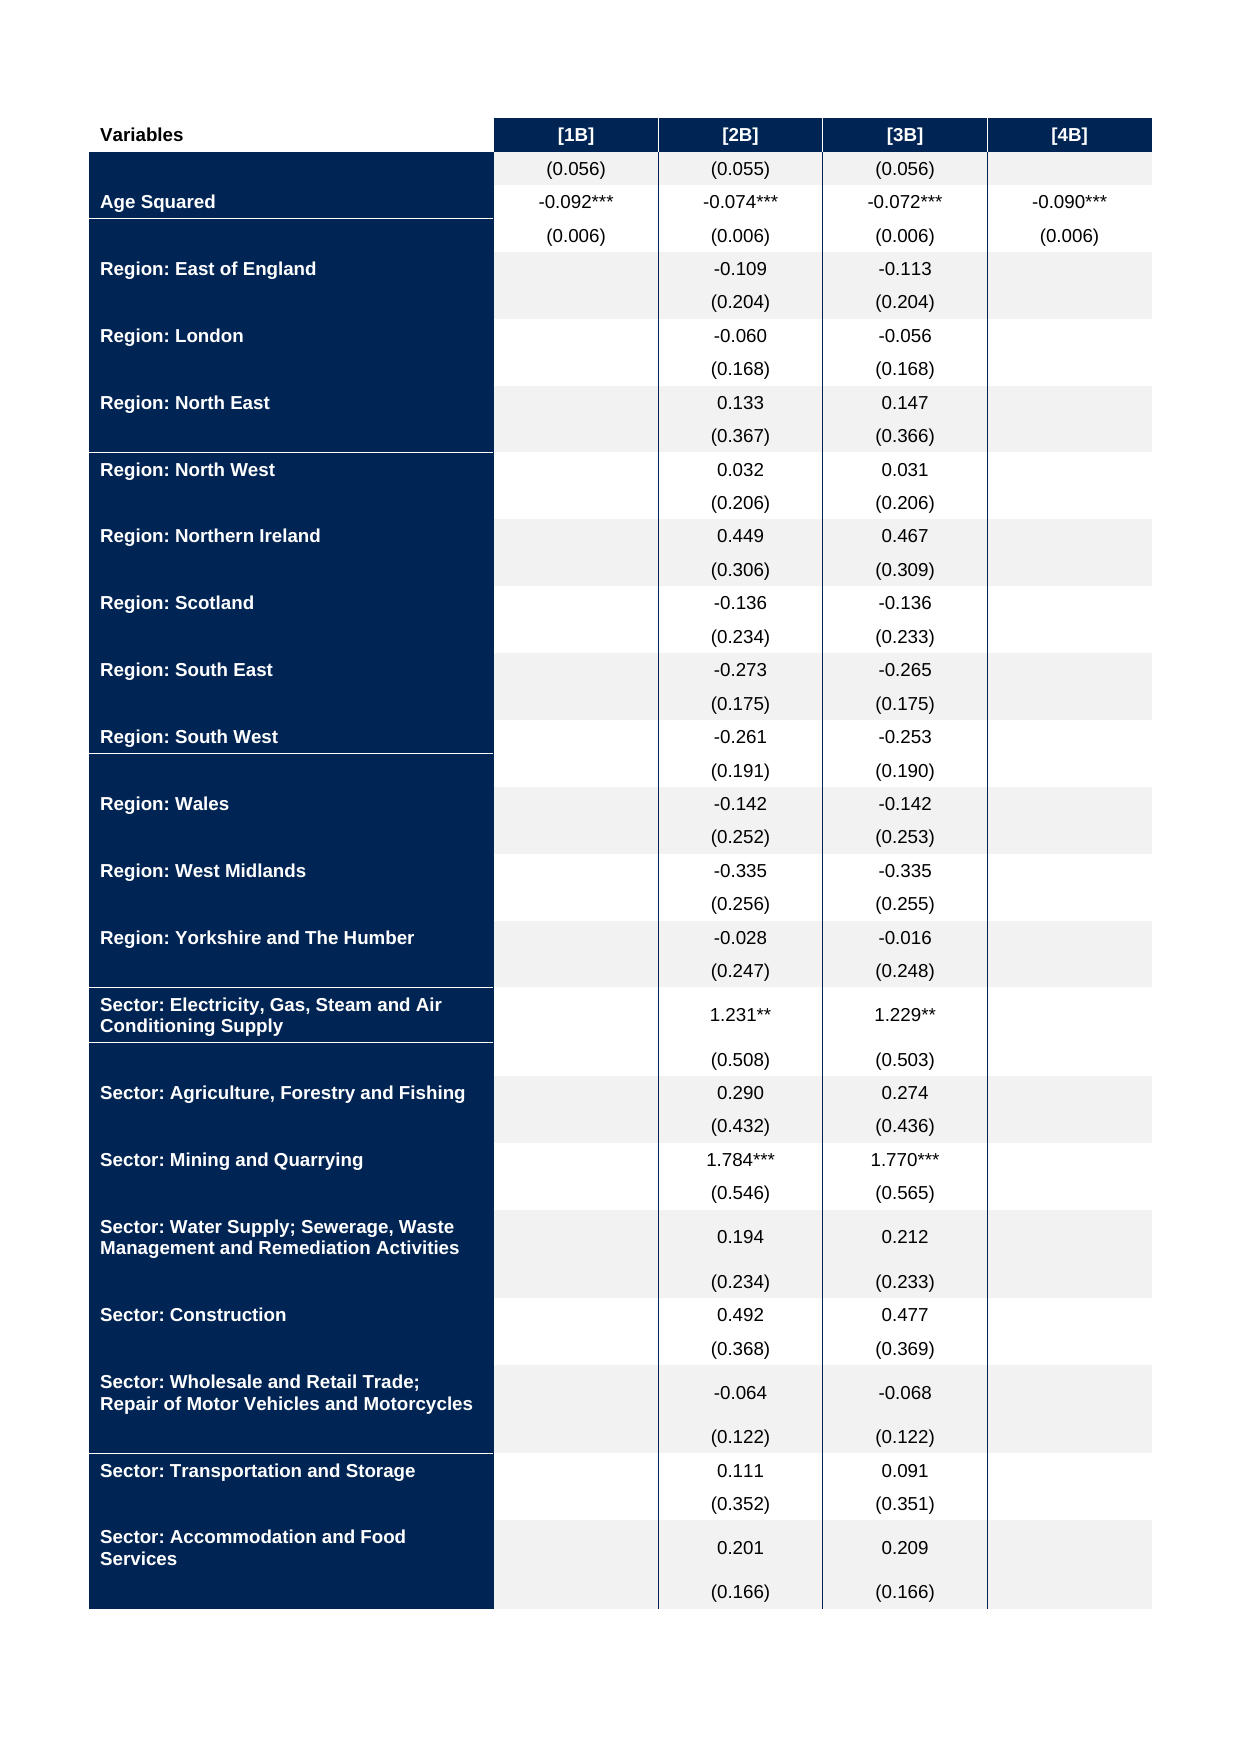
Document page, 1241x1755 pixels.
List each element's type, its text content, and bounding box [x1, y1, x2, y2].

table_cell 0.209 [823, 1520, 987, 1575]
table_cell [89, 820, 493, 854]
table_cell 0.031 [823, 453, 987, 486]
table_cell 0.467 [823, 519, 987, 553]
table_cell [89, 1265, 493, 1298]
table_cell [494, 687, 658, 720]
table_cell [89, 1109, 493, 1143]
table_cell 1.770*** [823, 1143, 987, 1176]
table_cell (0.166) [659, 1575, 822, 1609]
table_cell [494, 553, 658, 586]
table_cell [494, 1454, 658, 1487]
table_cell [494, 1332, 658, 1365]
table_cell [988, 820, 1152, 854]
table_header [3B] [823, 118, 987, 152]
table_cell [988, 1298, 1152, 1332]
table_cell Region: Wales [89, 787, 493, 820]
table_cell (0.508) [659, 1043, 822, 1076]
table_cell -0.109 [659, 252, 822, 285]
table_cell -0.136 [659, 586, 822, 620]
table_header [4B] [988, 118, 1151, 152]
table_cell [988, 553, 1152, 586]
table_cell [494, 954, 658, 987]
table_cell [494, 754, 658, 787]
table_cell Region: Yorkshire and The Humber [89, 921, 493, 954]
table_cell (0.367) [659, 419, 822, 452]
table_cell [89, 687, 493, 720]
table_cell Sector: Wholesale and Retail Trade; Repair of Motor Vehicles and Motorcycles [89, 1365, 493, 1420]
table_cell Region: Scotland [89, 586, 493, 620]
table_cell [89, 754, 493, 787]
table_cell -0.142 [659, 787, 822, 820]
table_cell 0.201 [659, 1520, 822, 1575]
table_cell [988, 1076, 1152, 1109]
table_cell (0.122) [659, 1420, 822, 1453]
table_cell 0.477 [823, 1298, 987, 1332]
table_cell 0.290 [659, 1076, 822, 1109]
table_cell Sector: Water Supply; Sewerage, Waste Management and Remediation Activities [89, 1210, 493, 1265]
table_cell -0.074*** [659, 185, 822, 218]
table_cell [988, 1143, 1152, 1176]
table_cell Region: Northern Ireland [89, 519, 493, 553]
table_cell [494, 1365, 658, 1420]
table_cell Sector: Mining and Quarrying [89, 1143, 493, 1176]
table_cell (0.503) [823, 1043, 987, 1076]
table_cell [89, 620, 493, 653]
table_cell [494, 352, 658, 386]
table_cell 0.133 [659, 386, 822, 419]
table_cell 1.231** [659, 988, 822, 1042]
table_cell [988, 1332, 1152, 1365]
table_cell [494, 1176, 658, 1210]
table_cell [494, 252, 658, 285]
table_cell Sector: Construction [89, 1298, 493, 1332]
table_cell (0.006) [659, 219, 822, 252]
table_cell (0.233) [823, 1265, 987, 1298]
table_cell (0.565) [823, 1176, 987, 1210]
table_cell (0.432) [659, 1109, 822, 1143]
table_cell [988, 1109, 1152, 1143]
table_cell [494, 620, 658, 653]
table_cell [988, 720, 1152, 753]
table_cell Region: East of England [89, 252, 493, 285]
table_cell [988, 319, 1152, 352]
table_cell [988, 453, 1152, 486]
table_cell [988, 1575, 1152, 1609]
table_cell [89, 219, 493, 252]
table_cell -0.273 [659, 653, 822, 687]
table_cell (0.175) [659, 687, 822, 720]
table_cell -0.064 [659, 1365, 822, 1420]
table_cell [988, 252, 1152, 285]
table_cell [988, 486, 1152, 519]
table_cell [494, 854, 658, 887]
table_cell [494, 419, 658, 452]
table_cell [988, 152, 1152, 185]
table_cell Region: West Midlands [89, 854, 493, 887]
table_cell -0.335 [823, 854, 987, 887]
table_header [2B] [659, 118, 822, 152]
table_cell 0.147 [823, 386, 987, 419]
table_cell (0.206) [659, 486, 822, 519]
table_cell (0.166) [823, 1575, 987, 1609]
table_cell (0.122) [823, 1420, 987, 1453]
table_cell [494, 787, 658, 820]
table_cell (0.255) [823, 887, 987, 921]
table_cell [89, 1575, 493, 1609]
table_cell -0.028 [659, 921, 822, 954]
table_cell [988, 653, 1152, 687]
table_cell -0.092*** [494, 185, 658, 218]
table_cell 0.091 [823, 1454, 987, 1487]
table_cell [988, 887, 1152, 921]
table_cell 0.449 [659, 519, 822, 553]
table_cell (0.191) [659, 754, 822, 787]
table_cell [494, 921, 658, 954]
table_cell [494, 1298, 658, 1332]
table_cell Region: South West [89, 720, 493, 753]
table_cell Region: North West [89, 453, 493, 486]
table_cell [89, 285, 493, 319]
table_cell [988, 419, 1152, 452]
table_cell Sector: Agriculture, Forestry and Fishing [89, 1076, 493, 1109]
table_header Variables [89, 118, 493, 152]
table_cell 1.229** [823, 988, 987, 1042]
table_cell -0.335 [659, 854, 822, 887]
table_cell [494, 1420, 658, 1453]
table_cell [494, 988, 658, 1042]
table_cell -0.072*** [823, 185, 987, 218]
table_cell [988, 352, 1152, 386]
table_cell [988, 1265, 1152, 1298]
table_cell 1.784*** [659, 1143, 822, 1176]
table_cell (0.206) [823, 486, 987, 519]
table_cell [988, 954, 1152, 987]
table_cell (0.248) [823, 954, 987, 987]
table_cell [988, 988, 1152, 1042]
table_cell [988, 386, 1152, 419]
table_cell (0.233) [823, 620, 987, 653]
table_cell -0.261 [659, 720, 822, 753]
table_cell [89, 1043, 493, 1076]
table_cell [494, 653, 658, 687]
table_cell (0.234) [659, 1265, 822, 1298]
table_cell (0.168) [823, 352, 987, 386]
table_cell [988, 787, 1152, 820]
table_cell Sector: Accommodation and Food Services [89, 1520, 493, 1575]
table_cell [988, 285, 1152, 319]
table_cell [494, 586, 658, 620]
table_cell [494, 1043, 658, 1076]
table_cell -0.056 [823, 319, 987, 352]
table_cell (0.247) [659, 954, 822, 987]
table_cell 0.111 [659, 1454, 822, 1487]
table_cell [89, 419, 493, 452]
table_cell -0.090*** [988, 185, 1152, 218]
table_cell (0.168) [659, 352, 822, 386]
table_cell -0.016 [823, 921, 987, 954]
table_cell 0.274 [823, 1076, 987, 1109]
table_cell [988, 620, 1152, 653]
table_cell [89, 954, 493, 987]
table_cell (0.368) [659, 1332, 822, 1365]
table_cell 0.212 [823, 1210, 987, 1265]
table_cell -0.253 [823, 720, 987, 753]
table_cell [988, 1176, 1152, 1210]
table_cell [89, 352, 493, 386]
table_cell (0.204) [823, 285, 987, 319]
table_cell (0.352) [659, 1487, 822, 1520]
table_cell [988, 1520, 1152, 1575]
table_cell (0.252) [659, 820, 822, 854]
table_cell -0.136 [823, 586, 987, 620]
table_cell (0.309) [823, 553, 987, 586]
table_cell [988, 1210, 1152, 1265]
table_cell 0.492 [659, 1298, 822, 1332]
table_cell Region: North East [89, 386, 493, 419]
table_cell -0.142 [823, 787, 987, 820]
table_cell [494, 519, 658, 553]
table_cell [89, 1420, 493, 1453]
table_cell [494, 887, 658, 921]
table_cell [494, 386, 658, 419]
table_cell [494, 1265, 658, 1298]
table_cell (0.306) [659, 553, 822, 586]
table_cell [494, 453, 658, 486]
table_cell [89, 1332, 493, 1365]
table_cell [988, 754, 1152, 787]
table_cell [494, 1575, 658, 1609]
table_cell 0.032 [659, 453, 822, 486]
table_cell [89, 152, 493, 185]
table_cell Sector: Transportation and Storage [89, 1454, 493, 1487]
table_cell [988, 1043, 1152, 1076]
table_cell -0.068 [823, 1365, 987, 1420]
table_cell [494, 720, 658, 753]
table_cell (0.190) [823, 754, 987, 787]
table_cell [89, 1176, 493, 1210]
table_cell [988, 519, 1152, 553]
table_cell (0.056) [494, 152, 658, 185]
table_cell [494, 1109, 658, 1143]
table_cell [988, 687, 1152, 720]
table_cell (0.351) [823, 1487, 987, 1520]
table_cell [494, 1076, 658, 1109]
table_cell [988, 1420, 1152, 1453]
table_cell (0.056) [823, 152, 987, 185]
table_cell [988, 1454, 1152, 1487]
table_cell [89, 1487, 493, 1520]
table_cell [494, 1487, 658, 1520]
table_cell [89, 486, 493, 519]
table_cell (0.006) [988, 219, 1152, 252]
table_header [1B] [494, 118, 658, 152]
table_cell [988, 921, 1152, 954]
table_cell (0.436) [823, 1109, 987, 1143]
table_cell [494, 285, 658, 319]
table_cell (0.369) [823, 1332, 987, 1365]
table_cell [494, 1520, 658, 1575]
table_cell [89, 887, 493, 921]
table_cell (0.253) [823, 820, 987, 854]
table_cell -0.265 [823, 653, 987, 687]
table_cell (0.055) [659, 152, 822, 185]
table_cell [988, 854, 1152, 887]
table_cell [494, 1143, 658, 1176]
table_cell (0.256) [659, 887, 822, 921]
table_cell [988, 586, 1152, 620]
table_cell (0.234) [659, 620, 822, 653]
table_cell (0.546) [659, 1176, 822, 1210]
table_cell [494, 319, 658, 352]
table_cell Sector: Electricity, Gas, Steam and Air Conditioning Supply [89, 988, 493, 1042]
table_cell [988, 1487, 1152, 1520]
table_cell [89, 553, 493, 586]
table_cell (0.006) [494, 219, 658, 252]
table_cell Region: London [89, 319, 493, 352]
table_cell [494, 820, 658, 854]
table_cell -0.060 [659, 319, 822, 352]
table_cell (0.366) [823, 419, 987, 452]
table_cell Region: South East [89, 653, 493, 687]
table_cell (0.006) [823, 219, 987, 252]
table_cell [494, 1210, 658, 1265]
table_cell [988, 1365, 1152, 1420]
table_cell (0.175) [823, 687, 987, 720]
table_cell [494, 486, 658, 519]
table_cell (0.204) [659, 285, 822, 319]
table_cell Age Squared [89, 185, 493, 218]
table_cell 0.194 [659, 1210, 822, 1265]
table_cell -0.113 [823, 252, 987, 285]
